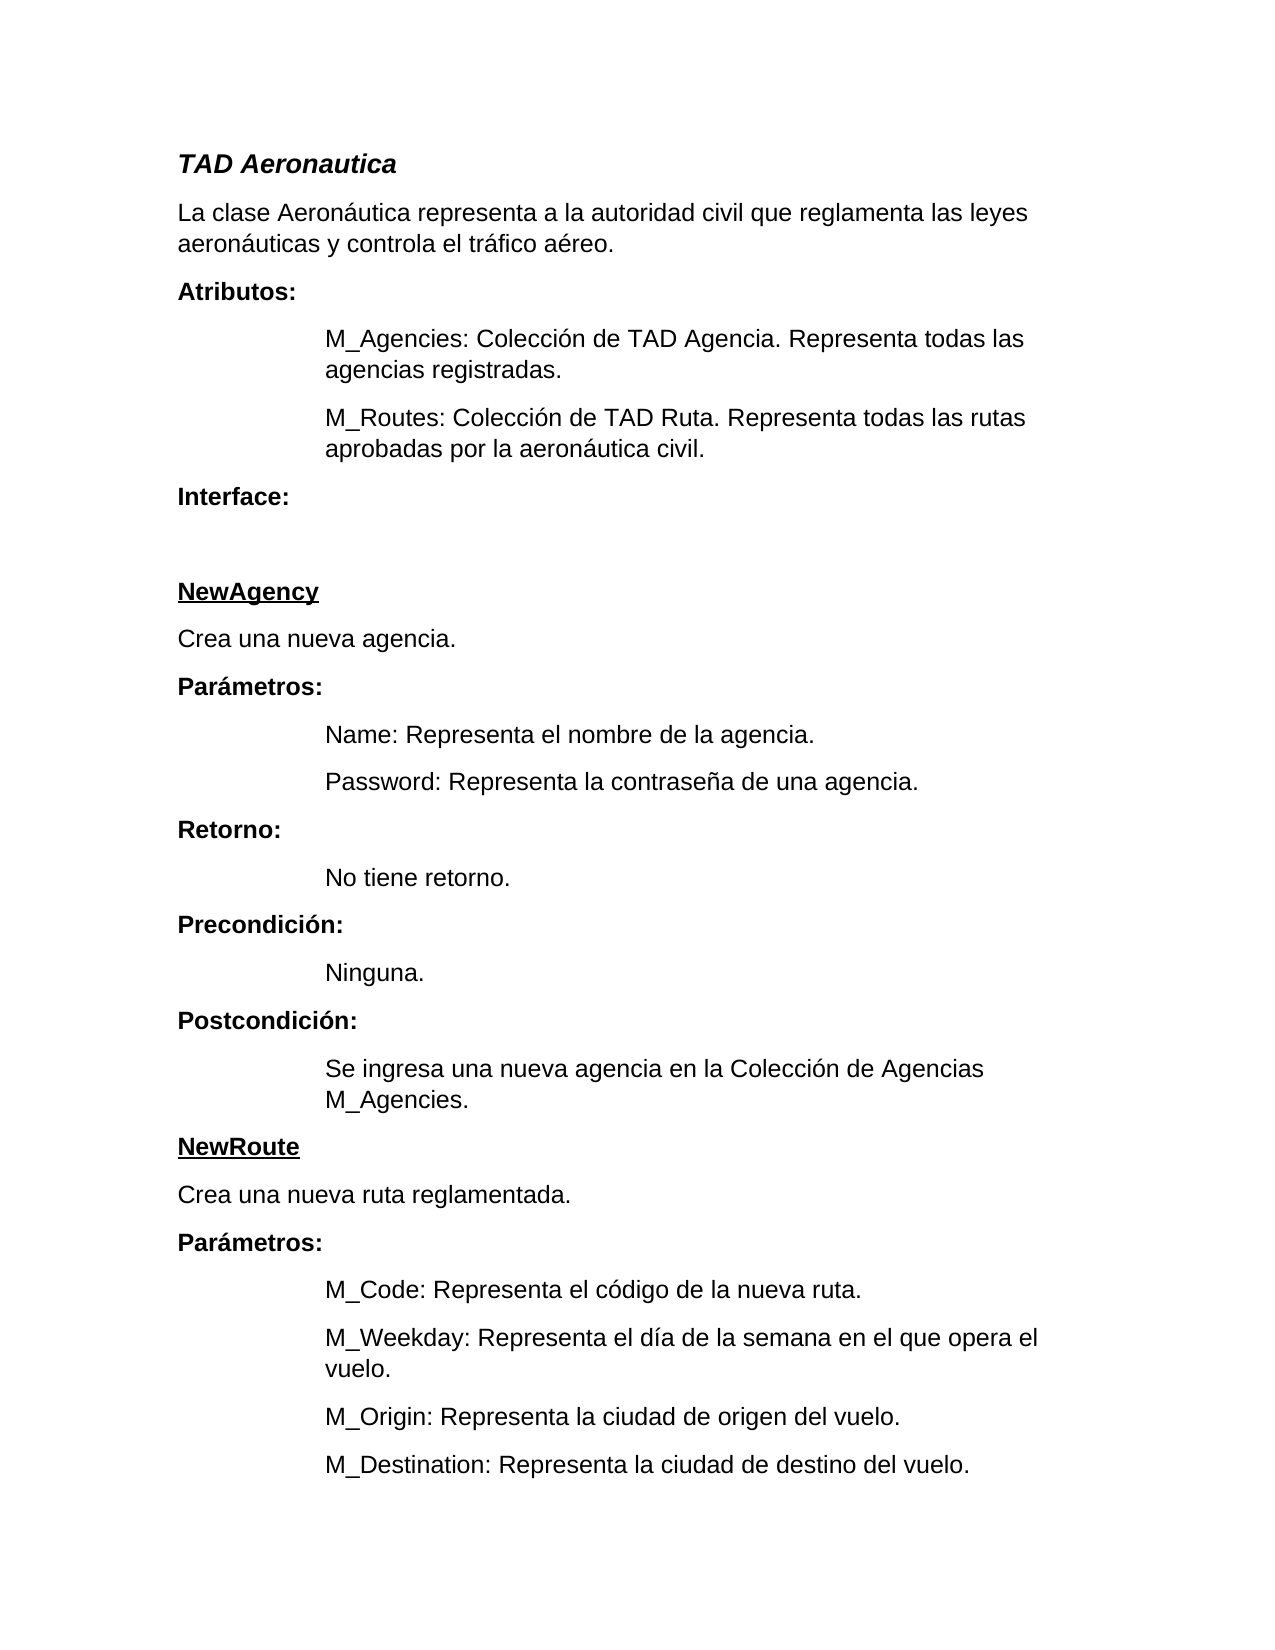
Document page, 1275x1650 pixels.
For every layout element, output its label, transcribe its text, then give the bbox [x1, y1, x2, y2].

text Crea una nueva agencia. [177, 624, 1098, 653]
text Name: Representa el nombre de la agencia. [325, 720, 1098, 748]
text M_Origin: Representa la ciudad de origen del vuelo. [325, 1402, 1098, 1431]
text Parámetros: [177, 672, 1098, 701]
text NewRoute [177, 1132, 1098, 1161]
text Crea una nueva ruta reglamentada. [177, 1180, 1098, 1209]
text M_Code: Representa el código de la nueva ruta. [325, 1276, 1098, 1304]
text M_Agencies: Colección de TAD Agencia. Representa todas las agencias registradas. [325, 324, 1098, 384]
text Postcondición: [177, 1006, 1098, 1035]
text M_Destination: Representa la ciudad de destino del vuelo. [325, 1450, 1098, 1478]
text TAD Aeronautica [177, 148, 1098, 179]
text Password: Representa la contraseña de una agencia. [325, 767, 1098, 796]
text Precondición: [177, 911, 1098, 939]
text Ninguna. [325, 958, 1098, 987]
text Atributos: [177, 277, 1098, 306]
text La clase Aeronáutica representa a la autoridad civil que reglamenta las leyes aeronáuticas y controla el tráfico aéreo. [177, 198, 1098, 258]
text Retorno: [177, 815, 1098, 844]
text M_Weekday: Representa el día de la semana en el que opera el vuelo. [325, 1323, 1098, 1383]
text NewAgency [177, 577, 1098, 605]
text Se ingresa una nueva agencia en la Colección de Agencias M_Agencies. [325, 1054, 1098, 1113]
text M_Routes: Colección de TAD Ruta. Representa todas las rutas aprobadas por la aeronáutica civil. [325, 403, 1098, 463]
text No tiene retorno. [325, 863, 1098, 892]
text Parámetros: [177, 1228, 1098, 1257]
text Interface: [177, 482, 1098, 511]
